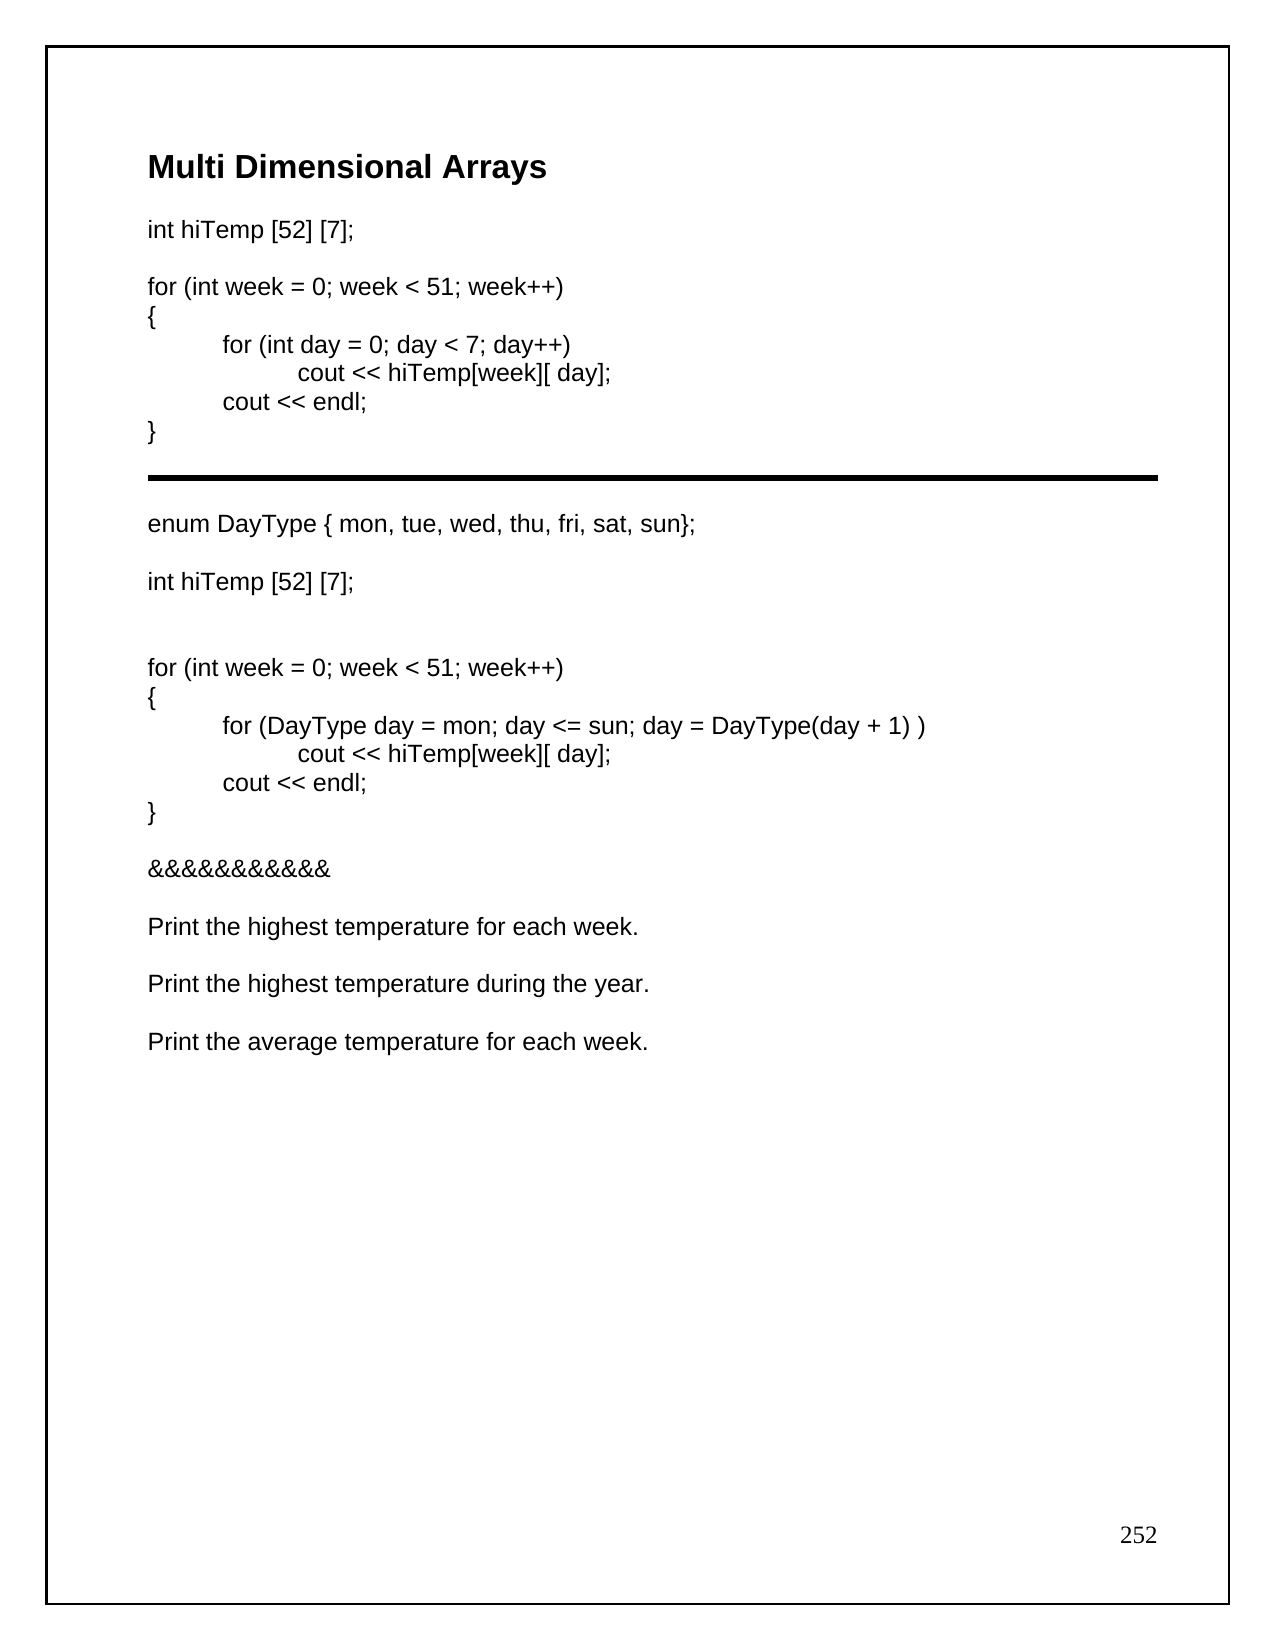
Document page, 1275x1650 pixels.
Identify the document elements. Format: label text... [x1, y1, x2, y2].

text } [147, 797, 1158, 826]
text } [147, 416, 1158, 444]
text Multi Dimensional Arrays [147, 147, 1158, 186]
text cout << endl; [147, 387, 1158, 416]
text for (int week = 0; week < 51; week++) [147, 272, 1158, 301]
text { [147, 682, 1158, 711]
text { [147, 301, 1158, 329]
text Print the highest temperature for each week. [147, 912, 1158, 941]
text Print the highest temperature during the year. [147, 969, 1158, 998]
text &&&&&&&&&&& [147, 854, 1158, 883]
text int hiTemp [52] [7]; [147, 567, 1158, 596]
text for (int day = 0; day < 7; day++) [147, 329, 1158, 358]
text enum DayType { mon, tue, wed, thu, fri, sat, sun}; [147, 509, 1158, 538]
text Print the average temperature for each week. [147, 1027, 1158, 1056]
text cout << hiTemp[week][ day]; [147, 358, 1158, 387]
text for (DayType day = mon; day <= sun; day = DayType(day + 1) ) [147, 711, 1158, 739]
text for (int week = 0; week < 51; week++) [147, 653, 1158, 682]
text int hiTemp [52] [7]; [147, 214, 1158, 243]
text cout << hiTemp[week][ day]; [147, 739, 1158, 768]
text cout << endl; [147, 768, 1158, 797]
